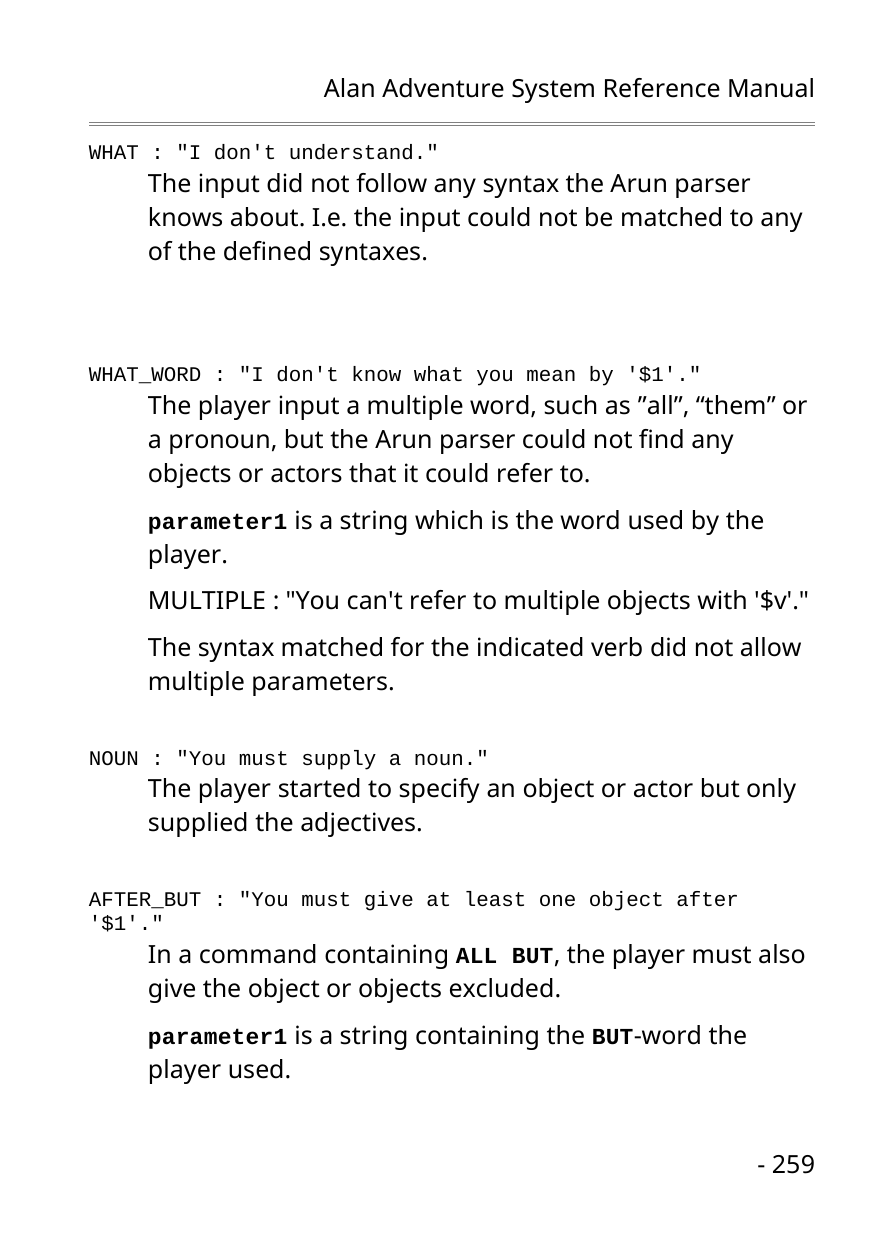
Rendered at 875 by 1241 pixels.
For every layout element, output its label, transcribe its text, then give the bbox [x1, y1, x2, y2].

text NOUN : "You must supply a noun." [88, 747, 815, 771]
text The player started to specify an object or actor but only supplied the adjectives. [148, 771, 815, 839]
text parameter1 is a string containing the BUT-word the player used. [148, 1018, 815, 1086]
text WHAT_WORD : "I don't know what you mean by '$1'." [88, 364, 815, 388]
text AFTER_BUT : "You must give at least one object after '$1'." [88, 889, 815, 937]
text WHAT : "I don't understand." [88, 142, 815, 166]
text MULTIPLE : "You can't refer to multiple objects with '$v'." [148, 583, 815, 617]
text The syntax matched for the indicated verb did not allow multiple parameters. [148, 629, 815, 697]
text The input did not follow any syntax the Arun parser knows about. I.e. the input could not be matched to any of the defined syntaxes. [148, 166, 815, 268]
text parameter1 is a string which is the word used by the player. [148, 503, 815, 571]
text In a command containing ALL BUT, the player must also give the ob­ject or objects excluded. [148, 937, 815, 1005]
text The player input a multiple word, such as ”all”, “them” or a pronoun, but the Arun parser could not find any objects or actors that it could refer to. [148, 388, 815, 490]
